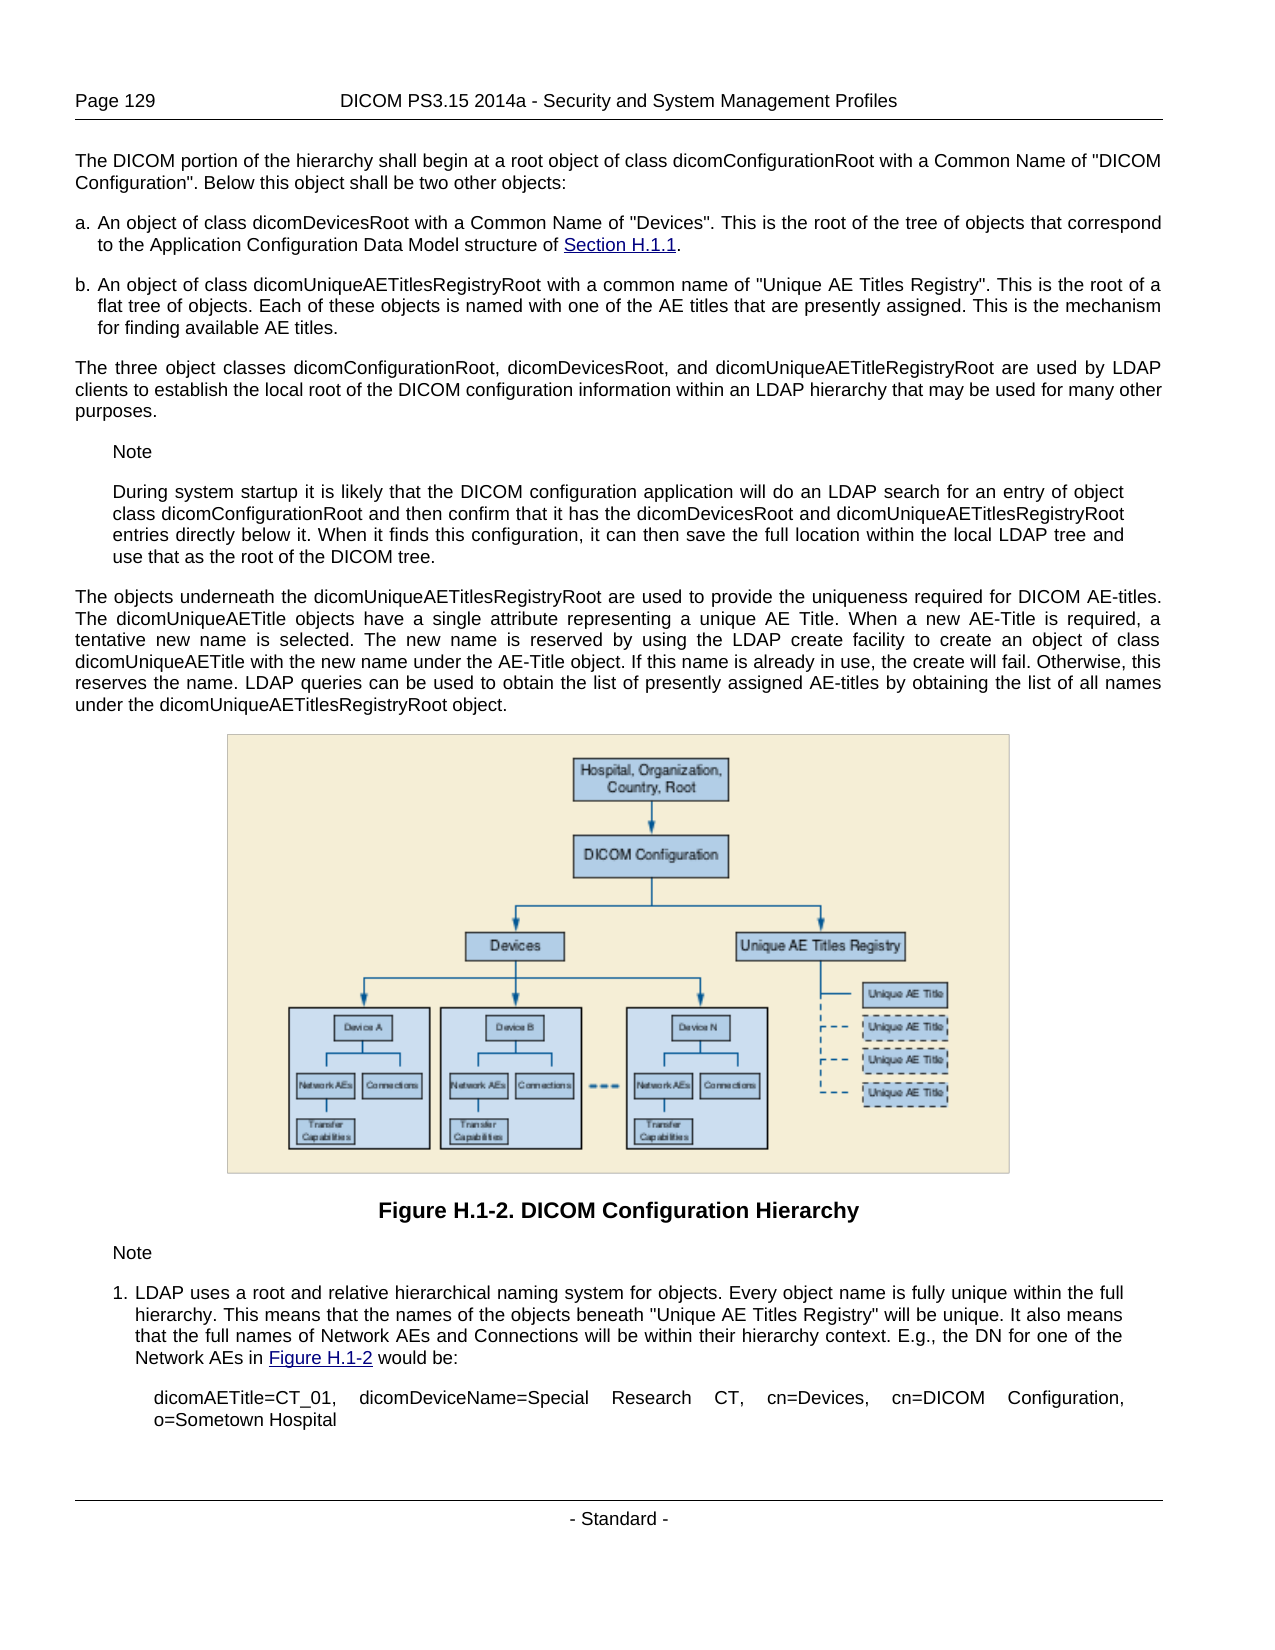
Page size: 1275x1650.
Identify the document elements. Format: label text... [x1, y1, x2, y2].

text The DICOM portion of the hierarchy shall begin at a root object of class dicomConfigurationRoot with a Common Name of "DICOM Configuration". Below this object shall be two other objects: [75, 150, 1162, 193]
text Note [112, 1242, 1125, 1263]
text dicomAETitle=CT_01, dicomDeviceName=Special Research CT, cn=Devices, cn=DICOM Configuration, o=Sometown Hospital [154, 1387, 1125, 1430]
text During system startup it is likely that the DICOM configuration application will do an LDAP search for an entry of object class dicomConfigurationRoot and then confirm that it has the dicomDevicesRoot and dicomUniqueAETitlesRegistryRoot entries directly below it. When it finds this configuration, it can then save the full location within the local LDAP tree and use that as the root of the DICOM tree. [112, 481, 1125, 567]
text Figure H.1-2. DICOM Configuration Hierarchy [75, 1197, 1162, 1223]
text The three object classes dicomConfigurationRoot, dicomDevicesRoot, and dicomUniqueAETitleRegistryRoot are used by LDAP clients to establish the local root of the DICOM configuration information within an LDAP hierarchy that may be used for many other purposes. [75, 357, 1162, 422]
list An object of class dicomDevicesRoot with a Common Name of "Devices". This is the root of the tree of objects that correspond to the Application Configuration Data Model structure of Section H.1.1. [75, 212, 1162, 255]
list An object of class dicomUniqueAETitlesRegistryRoot with a common name of "Unique AE Titles Registry". This is the root of a flat tree of objects. Each of these objects is named with one of the AE titles that are presently assigned. This is the mechanism for finding available AE titles. [75, 274, 1162, 338]
list LDAP uses a root and relative hierarchical naming system for objects. Every object name is fully unique within the full hierarchy. This means that the names of the objects beneath "Unique AE Titles Registry" will be unique. It also means that the full names of Network AEs and Connections will be within their hierarchy context. E.g., the DN for one of the Network AEs in Figure H.1-2 would be: [112, 1282, 1125, 1368]
text Note [112, 441, 1125, 462]
picture [226, 734, 1011, 1175]
text The objects underneath the dicomUniqueAETitlesRegistryRoot are used to provide the uniqueness required for DICOM AE-titles. The dicomUniqueAETitle objects have a single attribute representing a unique AE Title. When a new AE-Title is required, a tentative new name is selected. The new name is reserved by using the LDAP create facility to create an object of class dicomUniqueAETitle with the new name under the AE-Title object. If this name is already in use, the create will fail. Otherwise, this reserves the name. LDAP queries can be used to obtain the list of presently assigned AE-titles by obtaining the list of all names under the dicomUniqueAETitlesRegistryRoot object. [75, 586, 1162, 715]
